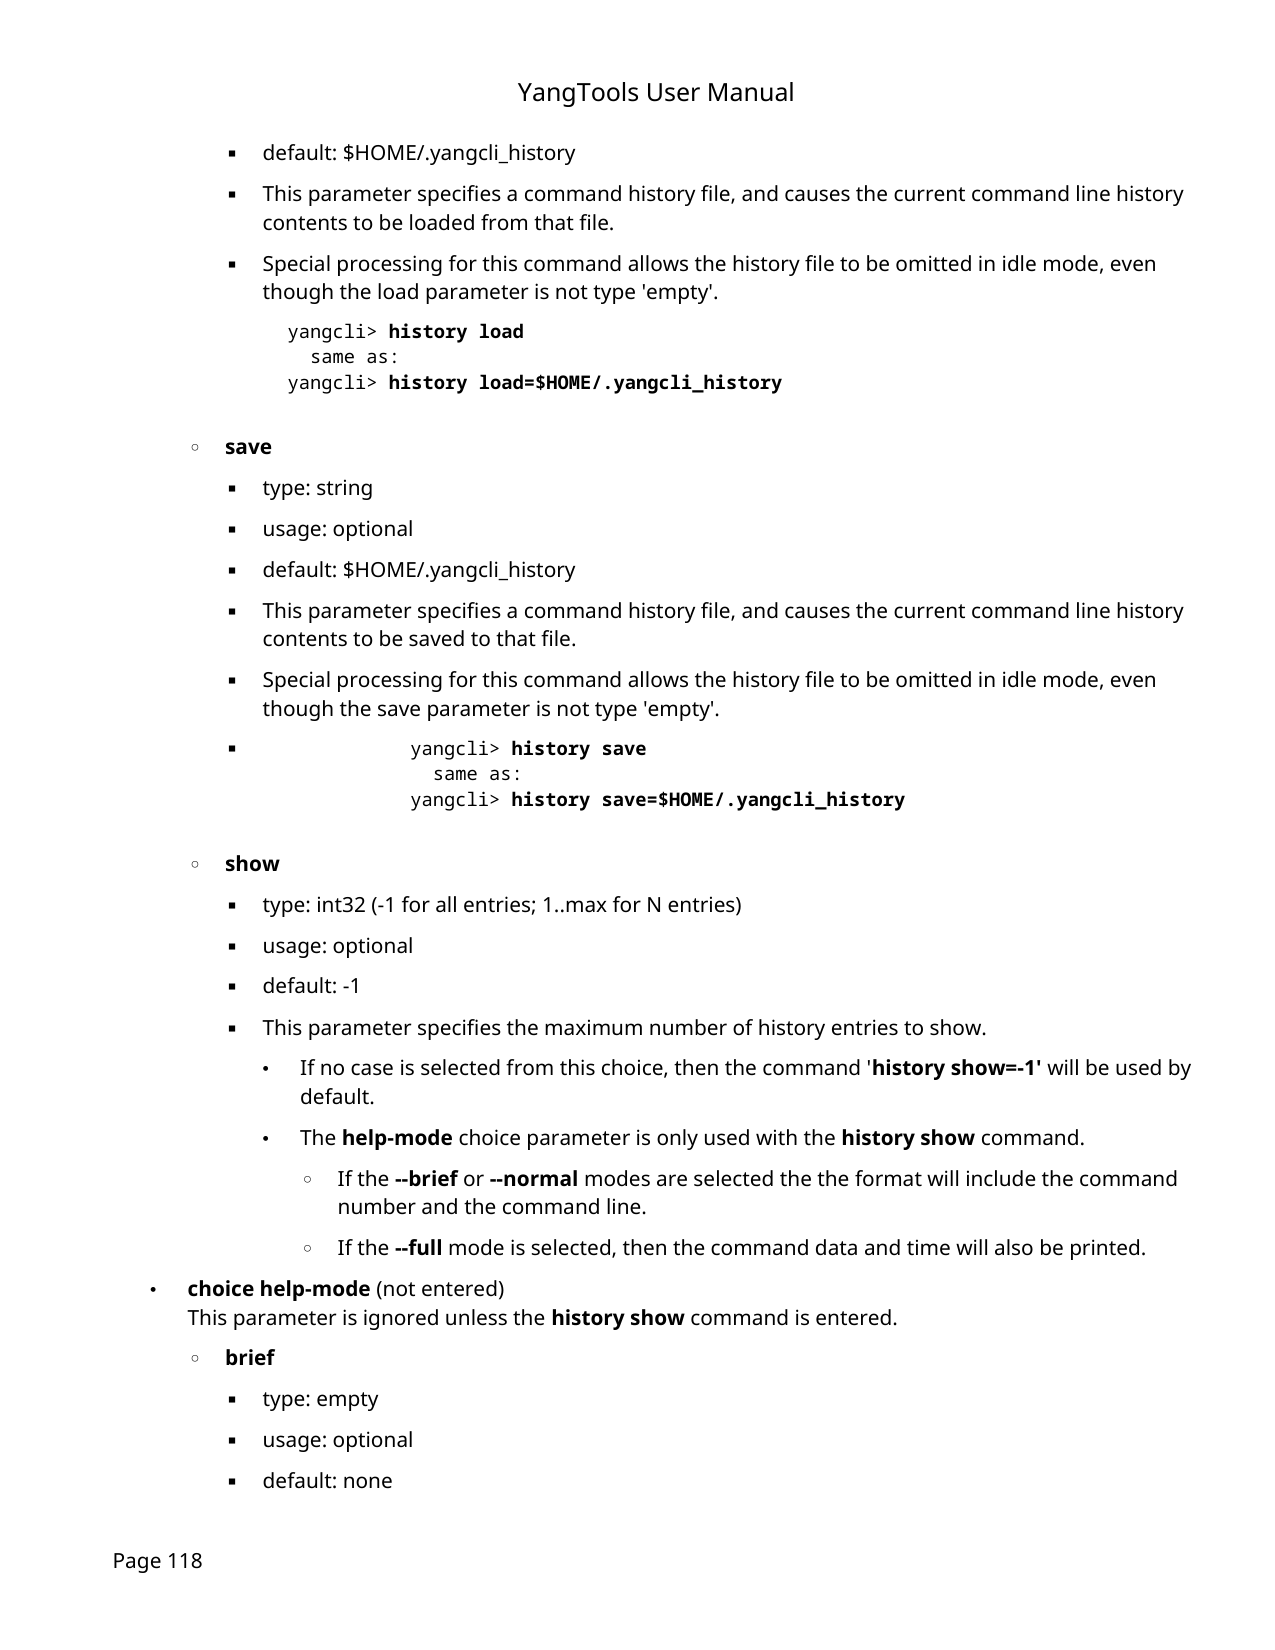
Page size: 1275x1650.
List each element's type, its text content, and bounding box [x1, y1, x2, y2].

list Special processing for this command allows the history file to be omitted in idle mode, even though the load parameter is not type 'empty'. [225, 249, 1200, 306]
list default: $HOME/.yangcli_history [225, 138, 1200, 167]
list choice help-mode (not entered) This parameter is ignored unless the history show command is entered. [150, 1274, 1200, 1331]
list This parameter specifies a command history file, and causes the current command line history contents to be saved to that file. [225, 596, 1200, 653]
list yangcli> history save same as: yangcli> history save=$HOME/.yangcli_history [225, 735, 1200, 837]
list If no case is selected from this choice, then the command 'history show=-1' will be used by default. [262, 1053, 1200, 1110]
list Special processing for this command allows the history file to be omitted in idle mode, even though the save parameter is not type 'empty'. [225, 665, 1200, 722]
list If the --full mode is selected, then the command data and time will also be printed. [300, 1233, 1200, 1262]
list type: empty [225, 1384, 1200, 1413]
list usage: optional [225, 514, 1200, 543]
list default: none [225, 1466, 1200, 1495]
list usage: optional [225, 1425, 1200, 1454]
list brief [187, 1343, 1200, 1372]
list usage: optional [225, 931, 1200, 959]
list type: int32 (-1 for all entries; 1..max for N entries) [225, 890, 1200, 918]
list The help-mode choice parameter is only used with the history show command. [262, 1123, 1200, 1151]
list default: $HOME/.yangcli_history [225, 555, 1200, 583]
list This parameter specifies a command history file, and causes the current command line history contents to be loaded from that file. [225, 179, 1200, 236]
list type: string [225, 473, 1200, 502]
list default: -1 [225, 972, 1200, 1000]
list show [187, 849, 1200, 877]
list If the --brief or --normal modes are selected the the format will include the command number and the command line. [300, 1164, 1200, 1221]
list save [187, 432, 1200, 461]
list This parameter specifies the maximum number of history entries to show. [225, 1013, 1200, 1041]
text yangcli> history load same as: yangcli> history load=$HOME/.yangcli_history [139, 318, 1200, 420]
